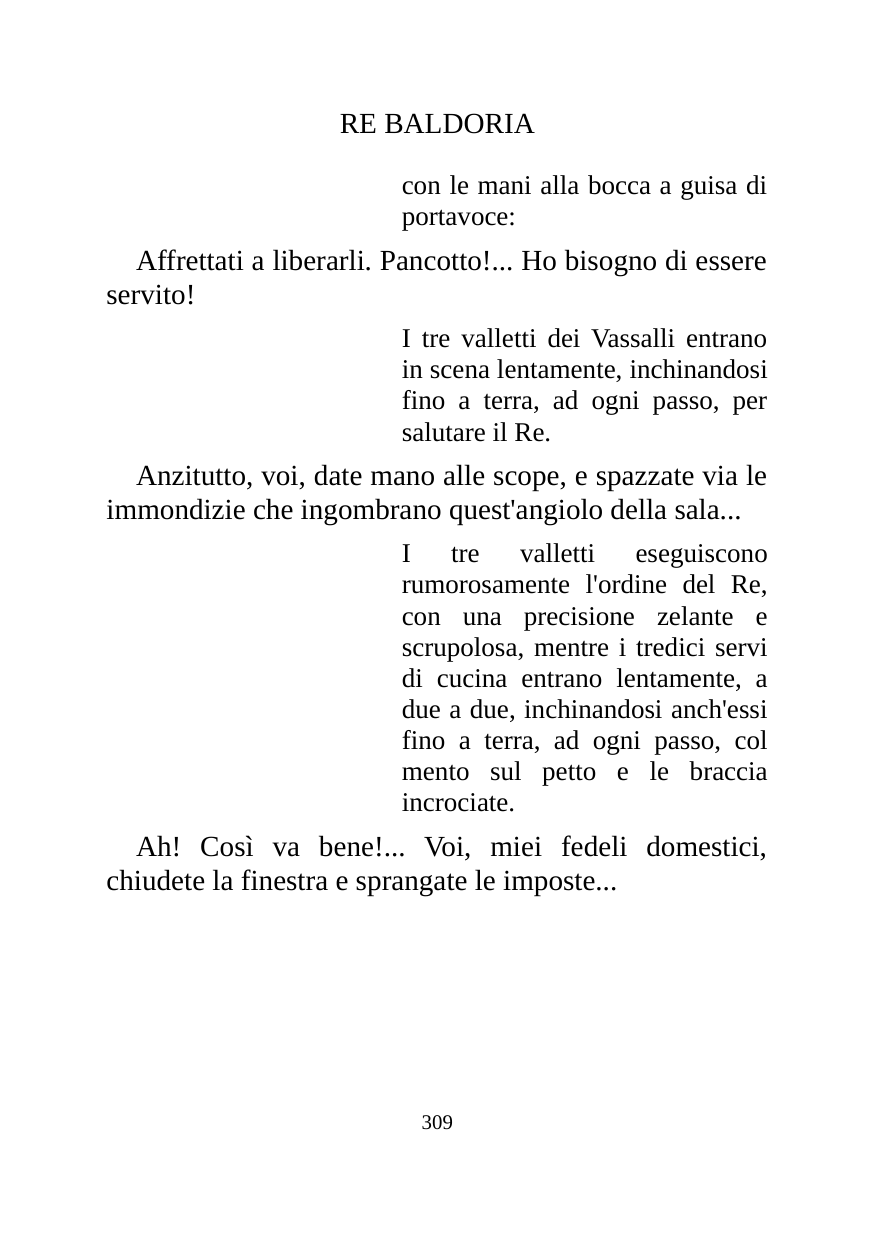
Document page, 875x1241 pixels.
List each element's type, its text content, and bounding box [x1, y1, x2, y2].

text Ah! Così va bene!... Voi, miei fedeli domestici, chiudete la finestra e sprangate le imposte... [106, 829, 768, 897]
text I tre valletti dei Vassalli entrano in scena lentamente, inchinandosi fino a terra, ad ogni passo, per salutare il Re. [402, 322, 768, 447]
text I tre valletti eseguiscono rumorosamente l'ordine del Re, con una precisione zelante e scrupolosa, mentre i tredici servi di cucina entrano lentamente, a due a due, inchinandosi anch'essi fino a terra, ad ogni passo, col mento sul petto e le braccia incrociate. [402, 537, 768, 818]
text RE BALDORIA [106, 106, 768, 140]
text Affrettati a liberarli. Pancotto!... Ho bisogno di essere servito! [106, 243, 768, 310]
text con le mani alla bocca a guisa di portavoce: [402, 169, 768, 232]
text Anzitutto, voi, date mano alle scope, e spazzate via le immondizie che ingombrano quest'angiolo della sala... [106, 458, 768, 526]
